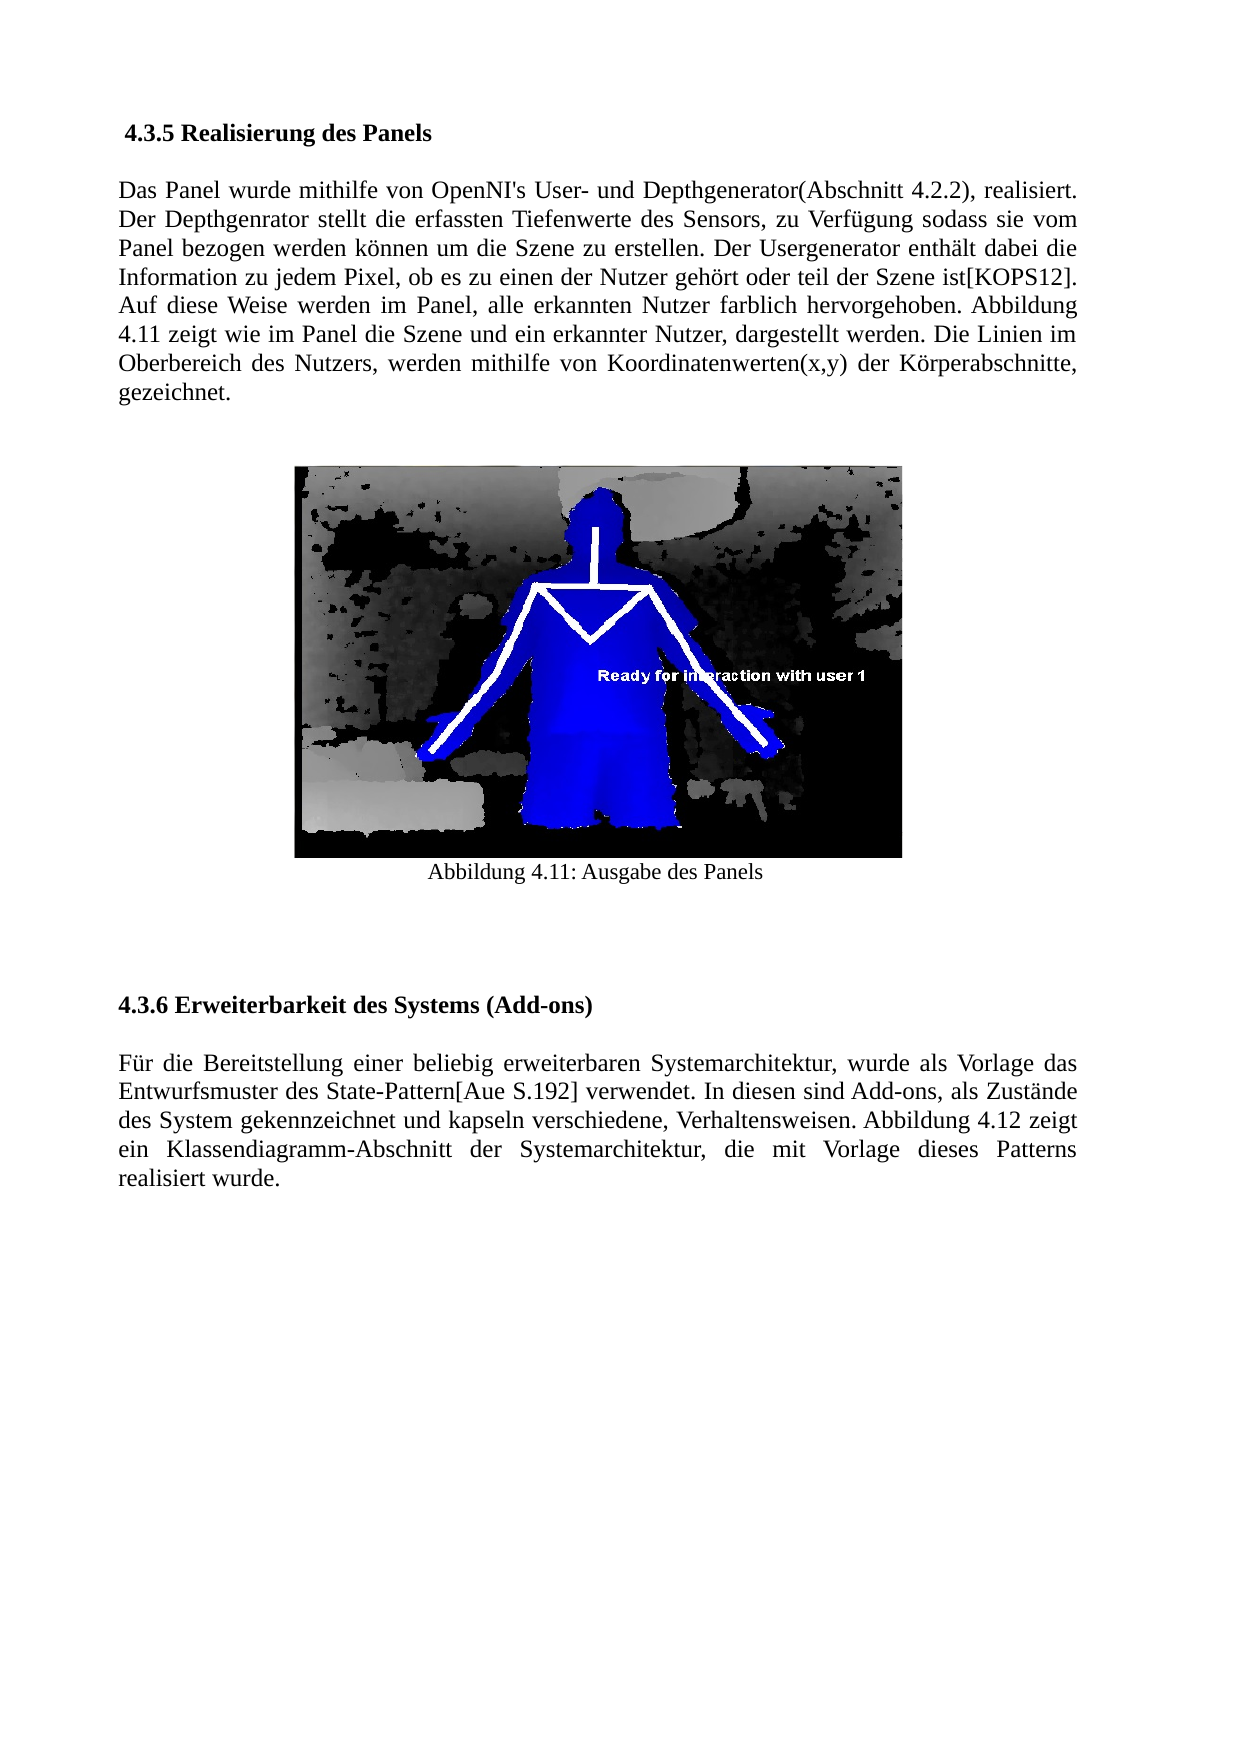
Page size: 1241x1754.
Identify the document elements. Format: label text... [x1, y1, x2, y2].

text 4.3.5 Realisierung des Panels [118, 118, 1078, 147]
picture [294, 465, 903, 859]
text 4.3.6 Erweiterbarkeit des Systems (Add-ons) [118, 990, 1078, 1019]
text Abbildung 4.11: Ausgabe des Panels [118, 859, 1078, 885]
text Das Panel wurde mithilfe von OpenNI's User- und Depthgenerator(Abschnitt 4.2.2), realisiert. Der Depthgenrator stellt die erfassten Tiefenwerte des Sensors, zu Verfügung sodass sie vom Panel bezogen werden können um die Szene zu erstellen. Der Usergenerator enthält dabei die Information zu jedem Pixel, ob es zu einen der Nutzer gehört oder teil der Szene ist[KOPS12]. Auf diese Weise werden im Panel, alle erkannten Nutzer farblich hervorgehoben. Abbildung 4.11 zeigt wie im Panel die Szene und ein erkannter Nutzer, dargestellt werden. Die Linien im Oberbereich des Nutzers, werden mithilfe von Koordinatenwerten(x,y) der Körperabschnitte, gezeichnet. [118, 176, 1078, 406]
text Für die Bereitstellung einer beliebig erweiterbaren Systemarchitektur, wurde als Vorlage das Entwurfsmuster des State-Pattern[Aue S.192] verwendet. In diesen sind Add-ons, als Zustände des System gekennzeichnet und kapseln verschiedene, Verhaltensweisen. Abbildung 4.12 zeigt ein Klassendiagramm-Abschnitt der Systemarchitektur, die mit Vorlage dieses Patterns realisiert wurde. [118, 1048, 1078, 1191]
